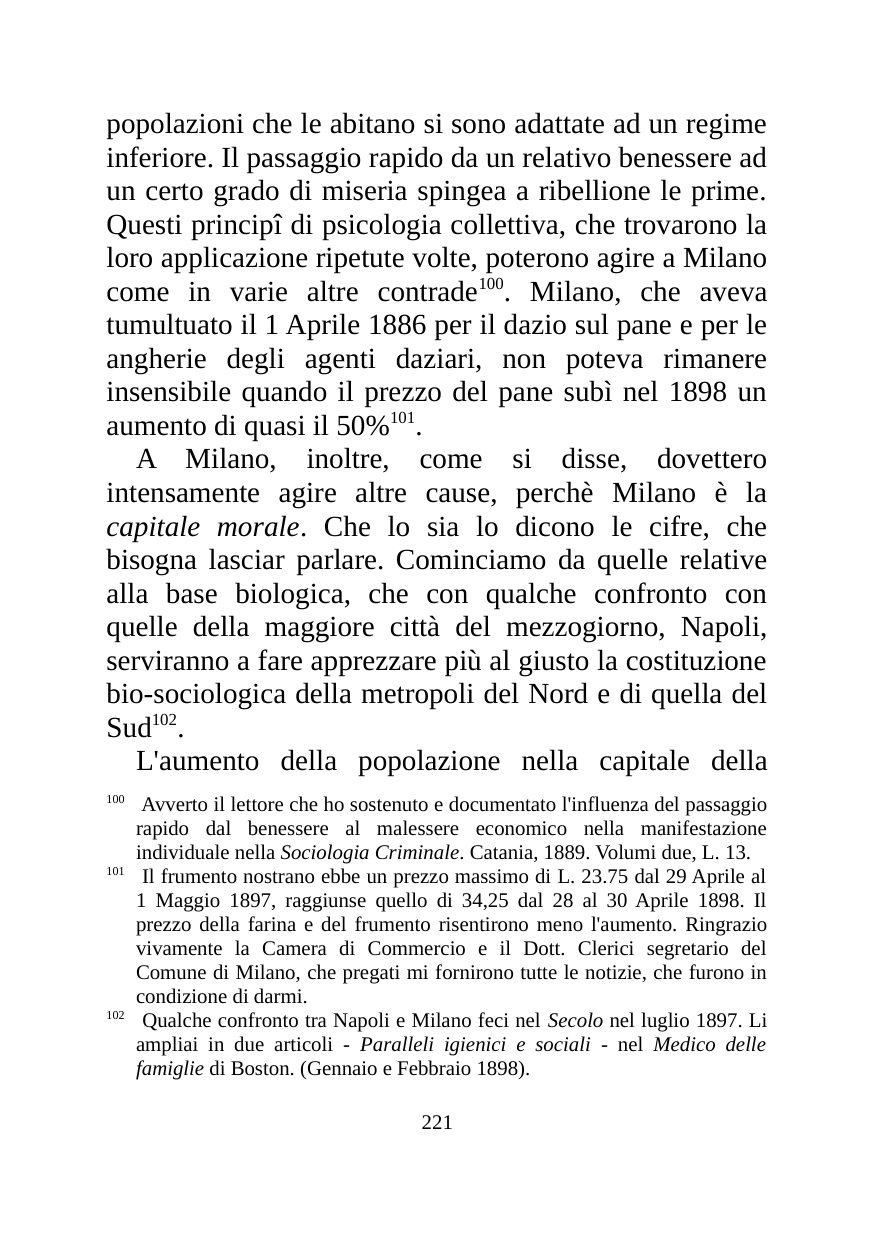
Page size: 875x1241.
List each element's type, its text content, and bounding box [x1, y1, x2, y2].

text Qualche confronto tra Napoli e Milano feci nel Secolo nel luglio 1897. Li ampliai in due articoli - Paralleli igienici e sociali - nel Medico delle famiglie di Boston. (Gennaio e Febbraio 1898). [106, 1008, 768, 1080]
text Il frumento nostrano ebbe un prezzo massimo di L. 23.75 dal 29 Aprile al 1 Maggio 1897, raggiunse quello di 34,25 dal 28 al 30 Aprile 1898. Il prezzo della farina e del frumento risentirono meno l'aumento. Ringrazio vivamente la Camera di Commercio e il Dott. Clerici segretario del Comune di Milano, che pregati mi fornirono tutte le notizie, che furono in condizione di darmi. [106, 864, 768, 1008]
text A Milano, inoltre, come si disse, dovettero intensamente agire altre cause, perchè Milano è la capitale morale. Che lo sia lo dicono le cifre, che bisogna lasciar parlare. Cominciamo da quelle relative alla base biologica, che con qualche confronto con quelle della maggiore città del mezzogiorno, Napoli, serviranno a fare apprezzare più al giusto la costituzione bio-sociologica della metropoli del Nord e di quella del Sud. [106, 442, 768, 743]
text L'aumento della popolazione nella capitale della [106, 743, 768, 777]
text popolazioni che le abitano si sono adattate ad un regime inferiore. Il passaggio rapido da un relativo benessere ad un certo grado di miseria spingea a ribellione le prime. Questi principî di psicologia collettiva, che trovarono la loro applicazione ripetute volte, poterono agire a Milano come in varie altre contrade. Milano, che aveva tumultuato il 1 Aprile 1886 per il dazio sul pane e per le angherie degli agenti daziari, non poteva rimanere insensibile quando il prezzo del pane subì nel 1898 un aumento di quasi il 50%. [106, 106, 768, 442]
text Avverto il lettore che ho sostenuto e documentato l'influenza del passaggio rapido dal benessere al malessere economico nella manifestazione individuale nella Sociologia Criminale. Catania, 1889. Volumi due, L. 13. [106, 792, 768, 864]
